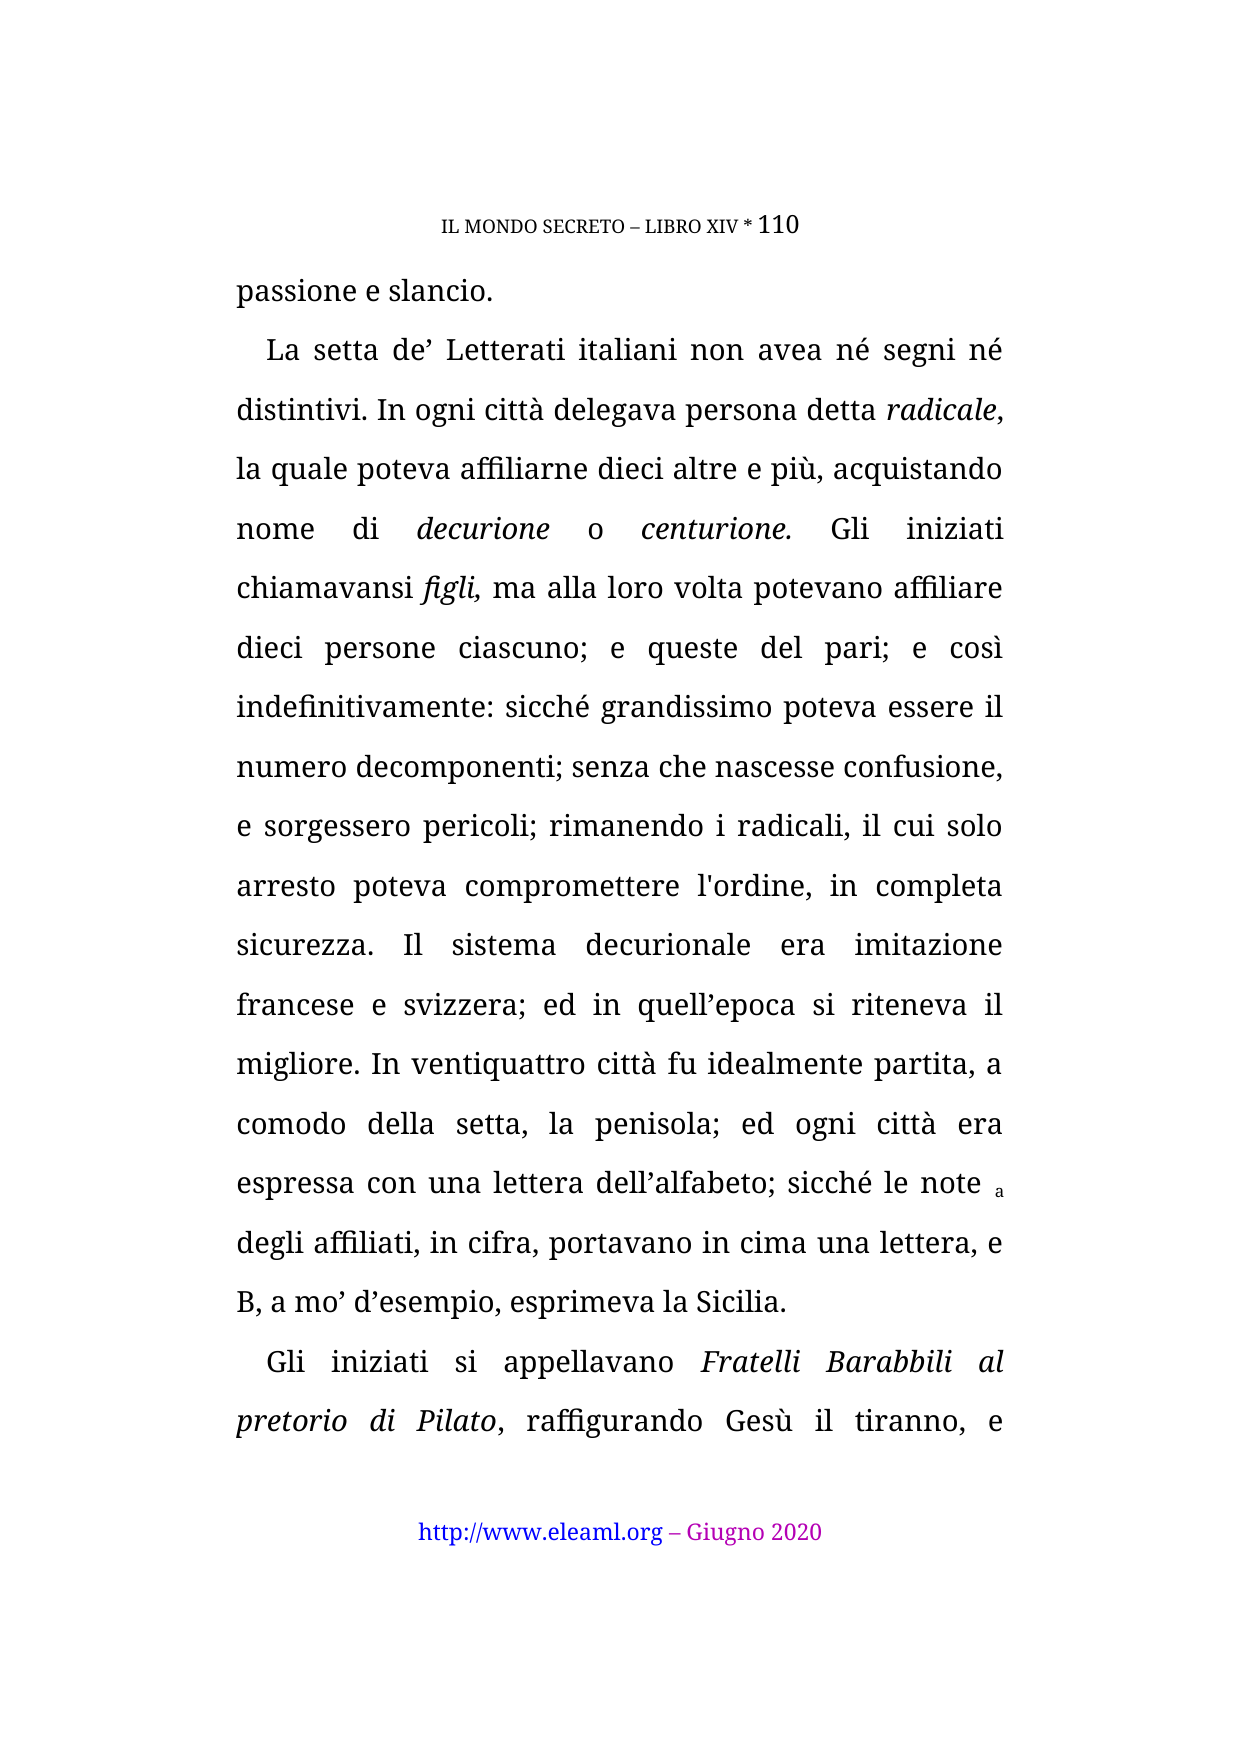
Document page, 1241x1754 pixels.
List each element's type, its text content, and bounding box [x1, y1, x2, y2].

text passione e slancio. [236, 270, 1004, 310]
text Gli iniziati si appellavano Fratelli Barabbili al pretorio di Pilato, raffigurando Gesù il tiranno, e [236, 1341, 1004, 1440]
text La setta de’ Letterati italiani non avea né segni né distintivi. In ogni città delegava persona detta radicale, la quale poteva affiliarne dieci altre e più, acquistando nome di decurione o centurione. Gli iniziati chiamavansi figli, ma alla loro volta potevano affiliare dieci persone ciascuno; e queste del pari; e così indefinitivamente: sicché grandissimo poteva essere il numero decomponenti; senza che nascesse confusione, e sorgessero pericoli; rimanendo i radicali, il cui solo arresto poteva compromettere l'ordine, in completa sicurezza. Il sistema decurionale era imitazione francese e svizzera; ed in quell’epoca si riteneva il migliore. In ventiquattro città fu idealmente partita, a comodo della setta, la penisola; ed ogni città era espressa con una lettera dell’alfabeto; sicché le note a degli affiliati, in cifra, portavano in cima una lettera, e B, a mo’ d’esempio, esprimeva la Sicilia. [236, 330, 1004, 1321]
